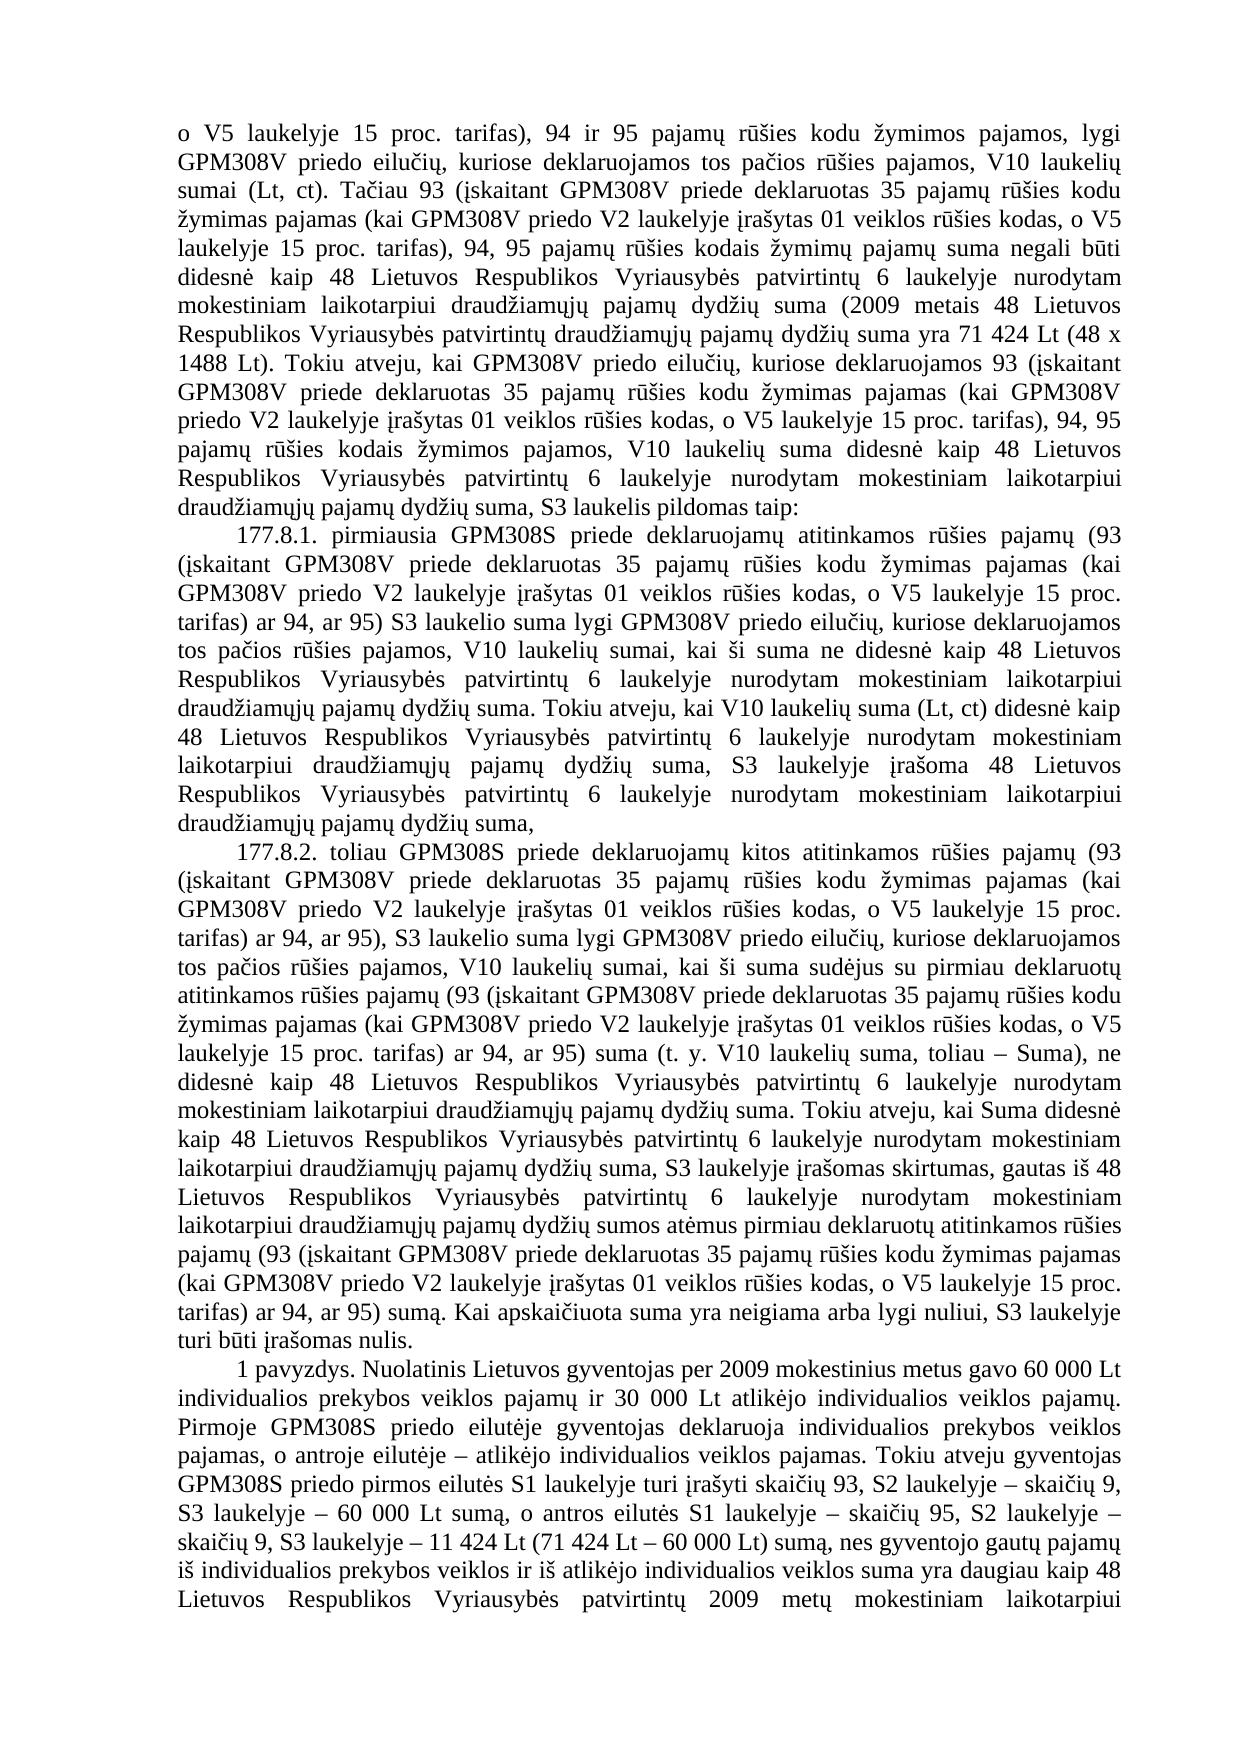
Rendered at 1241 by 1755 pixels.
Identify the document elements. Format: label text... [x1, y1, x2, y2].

text 1 pavyzdys. Nuolatinis Lietuvos gyventojas per 2009 mokestinius metus gavo 60 000 Lt individualios prekybos veiklos pajamų ir 30 000 Lt atlikėjo individualios veiklos pajamų. Pirmoje GPM308S priedo eilutėje gyventojas deklaruoja individualios prekybos veiklos pajamas, o antroje eilutėje – atlikėjo individualios veiklos pajamas. Tokiu atveju gyventojas GPM308S priedo pirmos eilutės S1 laukelyje turi įrašyti skaičių 93, S2 laukelyje – skaičių 9, S3 laukelyje – 60 000 Lt sumą, o antros eilutės S1 laukelyje – skaičių 95, S2 laukelyje – skaičių 9, S3 laukelyje – 11 424 Lt (71 424 Lt – 60 000 Lt) sumą, nes gyventojo gautų pajamų iš individualios prekybos veiklos ir iš atlikėjo individualios veiklos suma yra daugiau kaip 48 Lietuvos Respublikos Vyriausybės patvirtintų 2009 metų mokestiniam laikotarpiui [177, 1354, 1122, 1613]
text 177.8.2. toliau GPM308S priede deklaruojamų kitos atitinkamos rūšies pajamų (93 (įskaitant GPM308V priede deklaruotas 35 pajamų rūšies kodu žymimas pajamas (kai GPM308V priedo V2 laukelyje įrašytas 01 veiklos rūšies kodas, o V5 laukelyje 15 proc. tarifas) ar 94, ar 95), S3 laukelio suma lygi GPM308V priedo eilučių, kuriose deklaruojamos tos pačios rūšies pajamos, V10 laukelių sumai, kai ši suma sudėjus su pirmiau deklaruotų atitinkamos rūšies pajamų (93 (įskaitant GPM308V priede deklaruotas 35 pajamų rūšies kodu žymimas pajamas (kai GPM308V priedo V2 laukelyje įrašytas 01 veiklos rūšies kodas, o V5 laukelyje 15 proc. tarifas) ar 94, ar 95) suma (t. y. V10 laukelių suma, toliau – Suma), ne didesnė kaip 48 Lietuvos Respublikos Vyriausybės patvirtintų 6 laukelyje nurodytam mokestiniam laikotarpiui draudžiamųjų pajamų dydžių suma. Tokiu atveju, kai Suma didesnė kaip 48 Lietuvos Respublikos Vyriausybės patvirtintų 6 laukelyje nurodytam mokestiniam laikotarpiui draudžiamųjų pajamų dydžių suma, S3 laukelyje įrašomas skirtumas, gautas iš 48 Lietuvos Respublikos Vyriausybės patvirtintų 6 laukelyje nurodytam mokestiniam laikotarpiui draudžiamųjų pajamų dydžių sumos atėmus pirmiau deklaruotų atitinkamos rūšies pajamų (93 (įskaitant GPM308V priede deklaruotas 35 pajamų rūšies kodu žymimas pajamas (kai GPM308V priedo V2 laukelyje įrašytas 01 veiklos rūšies kodas, o V5 laukelyje 15 proc. tarifas) ar 94, ar 95) sumą. Kai apskaičiuota suma yra neigiama arba lygi nuliui, S3 laukelyje turi būti įrašomas nulis. [177, 837, 1122, 1354]
text o V5 laukelyje 15 proc. tarifas), 94 ir 95 pajamų rūšies kodu žymimos pajamos, lygi GPM308V priedo eilučių, kuriose deklaruojamos tos pačios rūšies pajamos, V10 laukelių sumai (Lt, ct). Tačiau 93 (įskaitant GPM308V priede deklaruotas 35 pajamų rūšies kodu žymimas pajamas (kai GPM308V priedo V2 laukelyje įrašytas 01 veiklos rūšies kodas, o V5 laukelyje 15 proc. tarifas), 94, 95 pajamų rūšies kodais žymimų pajamų suma negali būti didesnė kaip 48 Lietuvos Respublikos Vyriausybės patvirtintų 6 laukelyje nurodytam mokestiniam laikotarpiui draudžiamųjų pajamų dydžių suma (2009 metais 48 Lietuvos Respublikos Vyriausybės patvirtintų draudžiamųjų pajamų dydžių suma yra 71 424 Lt (48 x 1488 Lt). Tokiu atveju, kai GPM308V priedo eilučių, kuriose deklaruojamos 93 (įskaitant GPM308V priede deklaruotas 35 pajamų rūšies kodu žymimas pajamas (kai GPM308V priedo V2 laukelyje įrašytas 01 veiklos rūšies kodas, o V5 laukelyje 15 proc. tarifas), 94, 95 pajamų rūšies kodais žymimos pajamos, V10 laukelių suma didesnė kaip 48 Lietuvos Respublikos Vyriausybės patvirtintų 6 laukelyje nurodytam mokestiniam laikotarpiui draudžiamųjų pajamų dydžių suma, S3 laukelis pildomas taip: [177, 118, 1122, 521]
text 177.8.1. pirmiausia GPM308S priede deklaruojamų atitinkamos rūšies pajamų (93 (įskaitant GPM308V priede deklaruotas 35 pajamų rūšies kodu žymimas pajamas (kai GPM308V priedo V2 laukelyje įrašytas 01 veiklos rūšies kodas, o V5 laukelyje 15 proc. tarifas) ar 94, ar 95) S3 laukelio suma lygi GPM308V priedo eilučių, kuriose deklaruojamos tos pačios rūšies pajamos, V10 laukelių sumai, kai ši suma ne didesnė kaip 48 Lietuvos Respublikos Vyriausybės patvirtintų 6 laukelyje nurodytam mokestiniam laikotarpiui draudžiamųjų pajamų dydžių suma. Tokiu atveju, kai V10 laukelių suma (Lt, ct) didesnė kaip 48 Lietuvos Respublikos Vyriausybės patvirtintų 6 laukelyje nurodytam mokestiniam laikotarpiui draudžiamųjų pajamų dydžių suma, S3 laukelyje įrašoma 48 Lietuvos Respublikos Vyriausybės patvirtintų 6 laukelyje nurodytam mokestiniam laikotarpiui draudžiamųjų pajamų dydžių suma, [177, 521, 1122, 837]
